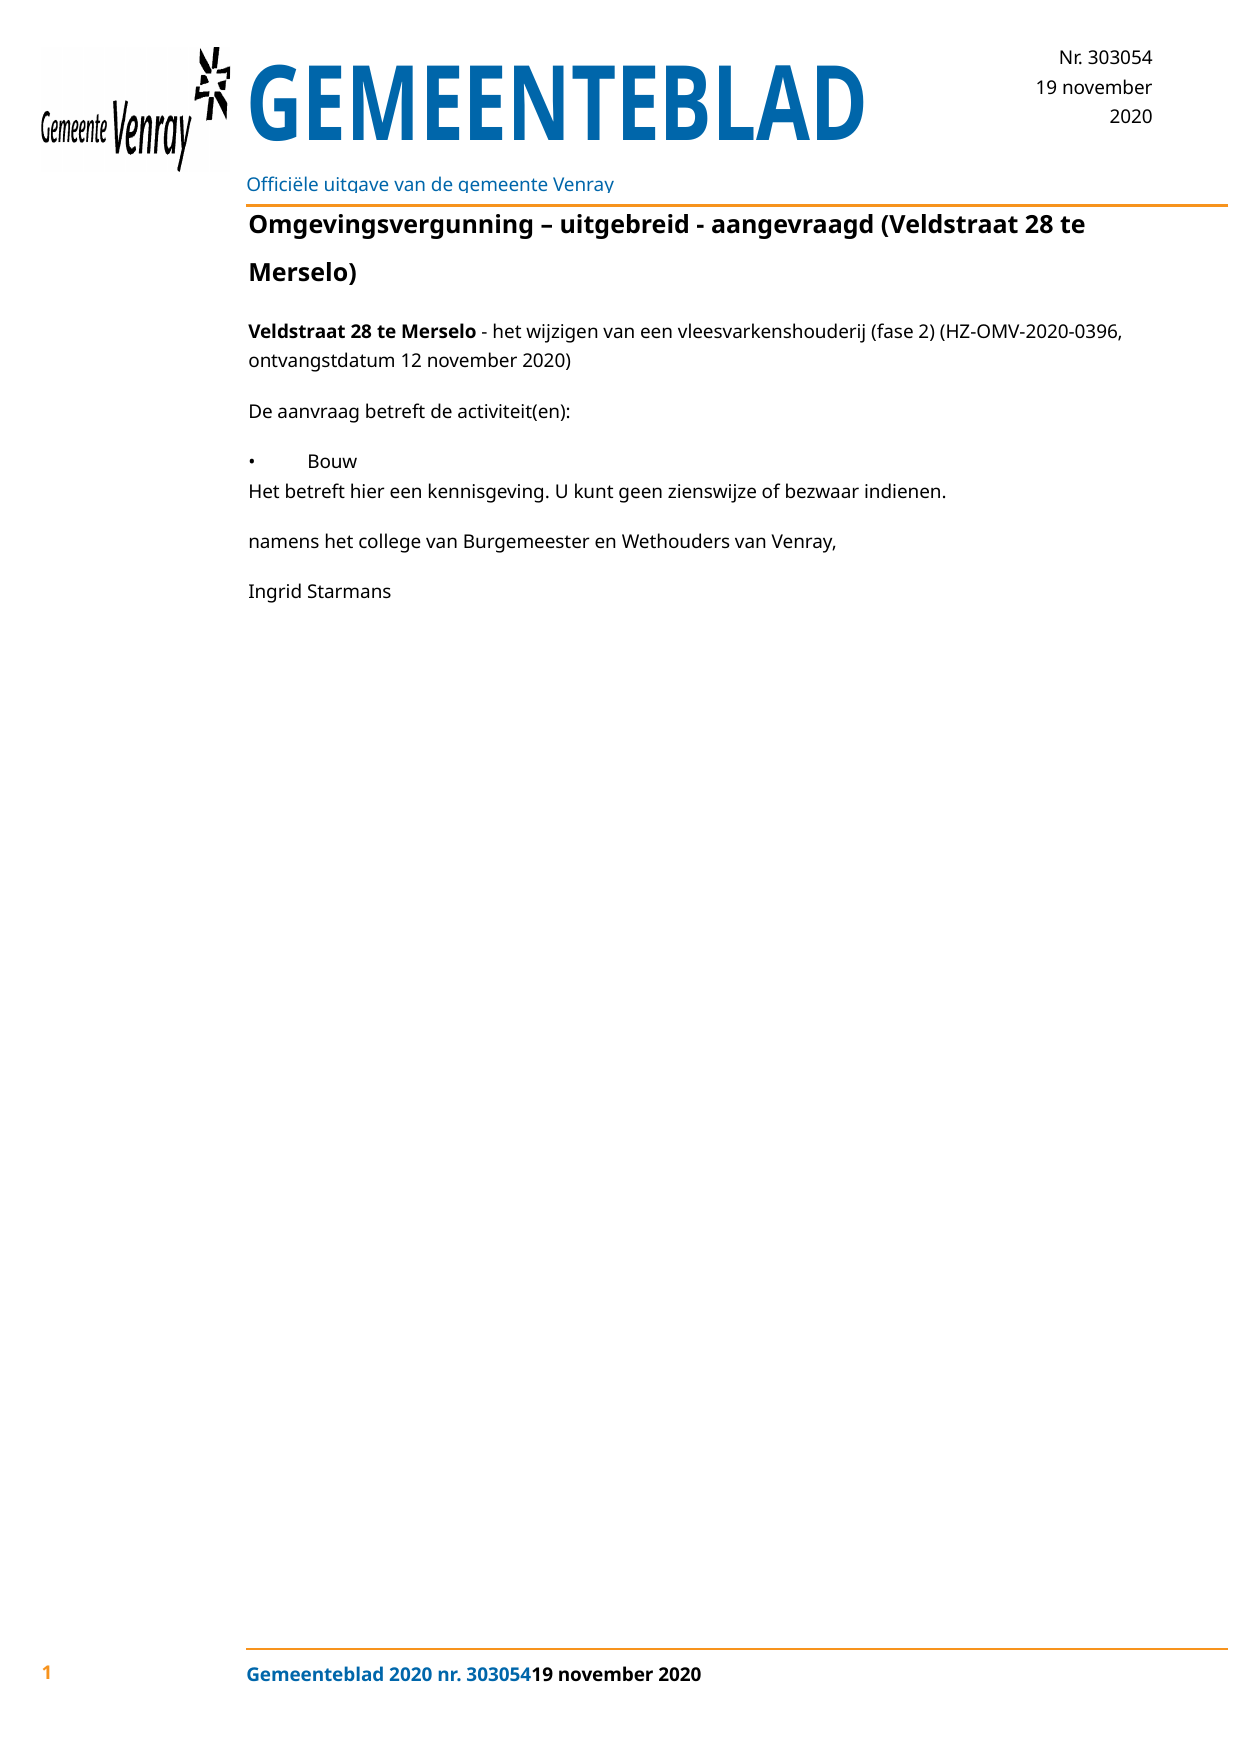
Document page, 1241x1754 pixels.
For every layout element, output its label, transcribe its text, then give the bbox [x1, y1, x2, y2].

picture [41, 47, 231, 172]
text Omgevingsvergunning – uitgebreid - aangevraagd (Veldstraat 28 te Merselo) [248, 207, 1152, 288]
text namens het college van Burgemeester en Wethouders van Venray, [248, 528, 1152, 554]
text Ingrid Starmans [248, 579, 1152, 604]
list Bouw [248, 448, 1152, 474]
text Veldstraat 28 te Merselo - het wijzigen van een vleesvarkenshouderij (fase 2) (HZ-OMV-2020-0396, ontvangstdatum 12 november 2020) [248, 318, 1152, 373]
text Het betreft hier een kennisgeving. U kunt geen zienswijze of bezwaar indienen. [248, 478, 1152, 504]
text De aanvraag betreft de activiteit(en): [248, 398, 1152, 424]
